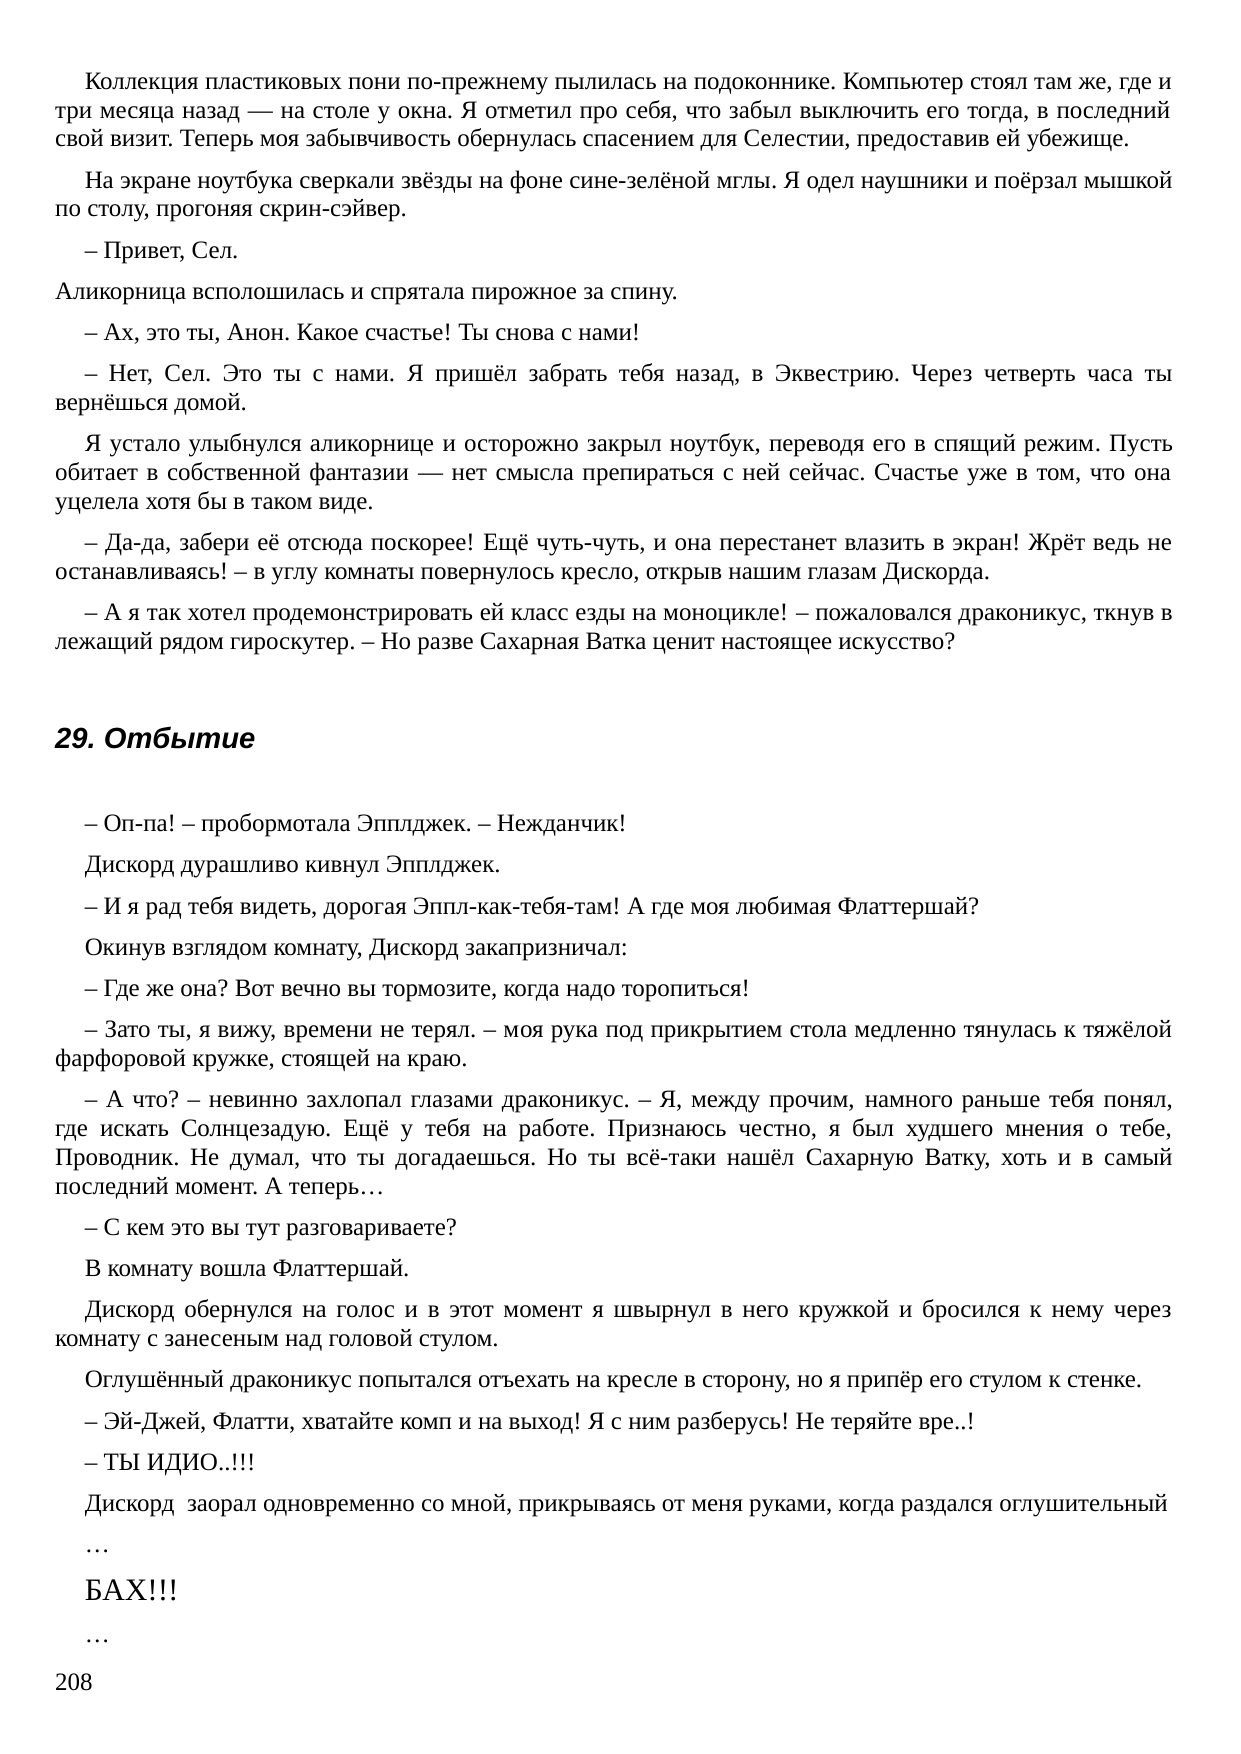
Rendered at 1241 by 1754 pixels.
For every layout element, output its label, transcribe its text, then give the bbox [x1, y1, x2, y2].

text Дискорд заорал одновременно со мной, прикрываясь от меня руками, когда раздался оглушительный [55, 1488, 1173, 1517]
text – Зато ты, я вижу, времени не терял. – моя рука под прикрытием стола медленно тянулась к тяжёлой фарфоровой кружке, стоящей на краю. [55, 1014, 1173, 1072]
text Дискорд дурашливо кивнул Эпплджек. [55, 849, 1173, 878]
text – Эй-Джей, Флатти, хватайте комп и на выход! Я с ним разберусь! Не теряйте вре..! [55, 1406, 1173, 1434]
text – Нет, Сел. Это ты с нами. Я пришёл забрать тебя назад, в Эквестрию. Через четверть часа ты вернёшься домой. [55, 358, 1173, 416]
text – Ах, это ты, Анон. Какое счастье! Ты снова с нами! [55, 317, 1173, 346]
text – ТЫ ИДИО..!!! [55, 1447, 1173, 1476]
text – Где же она? Вот вечно вы тормозите, когда надо торопиться! [55, 973, 1173, 1002]
subtitle 29. Отбытие [55, 721, 1173, 754]
text Я устало улыбнулся аликорнице и осторожно закрыл ноутбук, переводя его в спящий режим. Пусть обитает в собственной фантазии — нет смысла препираться с ней сейчас. Счастье уже в том, что она уцелела хотя бы в таком виде. [55, 428, 1173, 515]
text Аликорница всполошилась и спрятала пирожное за спину. [55, 276, 1173, 305]
text – А я так хотел продемонстрировать ей класс езды на моноцикле! – пожаловался драконикус, ткнув в лежащий рядом гироскутер. – Но разве Сахарная Ватка ценит настоящее искусство? [55, 597, 1173, 655]
text – Оп-па! – пробормотала Эпплджек. – Нежданчик! [55, 808, 1173, 837]
text … [55, 1529, 1173, 1558]
text Окинув взглядом комнату, Дискорд закапризничал: [55, 932, 1173, 961]
text – И я рад тебя видеть, дорогая Эппл-как-тебя-там! А где моя любимая Флаттершай? [55, 891, 1173, 919]
text – А что? – невинно захлопал глазами драконикус. – Я, между прочим, намного раньше тебя понял, где искать Солнцезадую. Ещё у тебя на работе. Признаюсь честно, я был худшего мнения о тебе, Проводник. Не думал, что ты догадаешься. Но ты всё-таки нашёл Сахарную Ватку, хоть и в самый последний момент. А теперь… [55, 1084, 1173, 1199]
text – Привет, Сел. [55, 235, 1173, 263]
text На экране ноутбука сверкали звёзды на фоне сине-зелёной мглы. Я одел наушники и поёрзал мышкой по столу, прогоняя скрин-сэйвер. [55, 165, 1173, 222]
text В комнату вошла Флаттершай. [55, 1253, 1173, 1282]
text Оглушённый драконикус попытался отъехать на кресле в сторону, но я припёр его стулом к стенке. [55, 1364, 1173, 1393]
text БАХ!!! [55, 1571, 1173, 1607]
text Коллекция пластиковых пони по-прежнему пылилась на подоконнике. Компьютер стоял там же, где и три месяца назад — на столе у окна. Я отметил про себя, что забыл выключить его тогда, в последний свой визит. Теперь моя забывчивость обернулась спасением для Селестии, предоставив ей убежище. [55, 66, 1173, 152]
text Дискорд обернулся на голос и в этот момент я швырнул в него кружкой и бросился к нему через комнату с занесеным над головой стулом. [55, 1294, 1173, 1352]
text – Да-да, забери её отсюда поскорее! Ещё чуть-чуть, и она перестанет влазить в экран! Жрёт ведь не останавливаясь! – в углу комнаты повернулось кресло, открыв нашим глазам Дискорда. [55, 527, 1173, 585]
text … [55, 1619, 1173, 1648]
text – С кем это вы тут разговариваете? [55, 1212, 1173, 1241]
